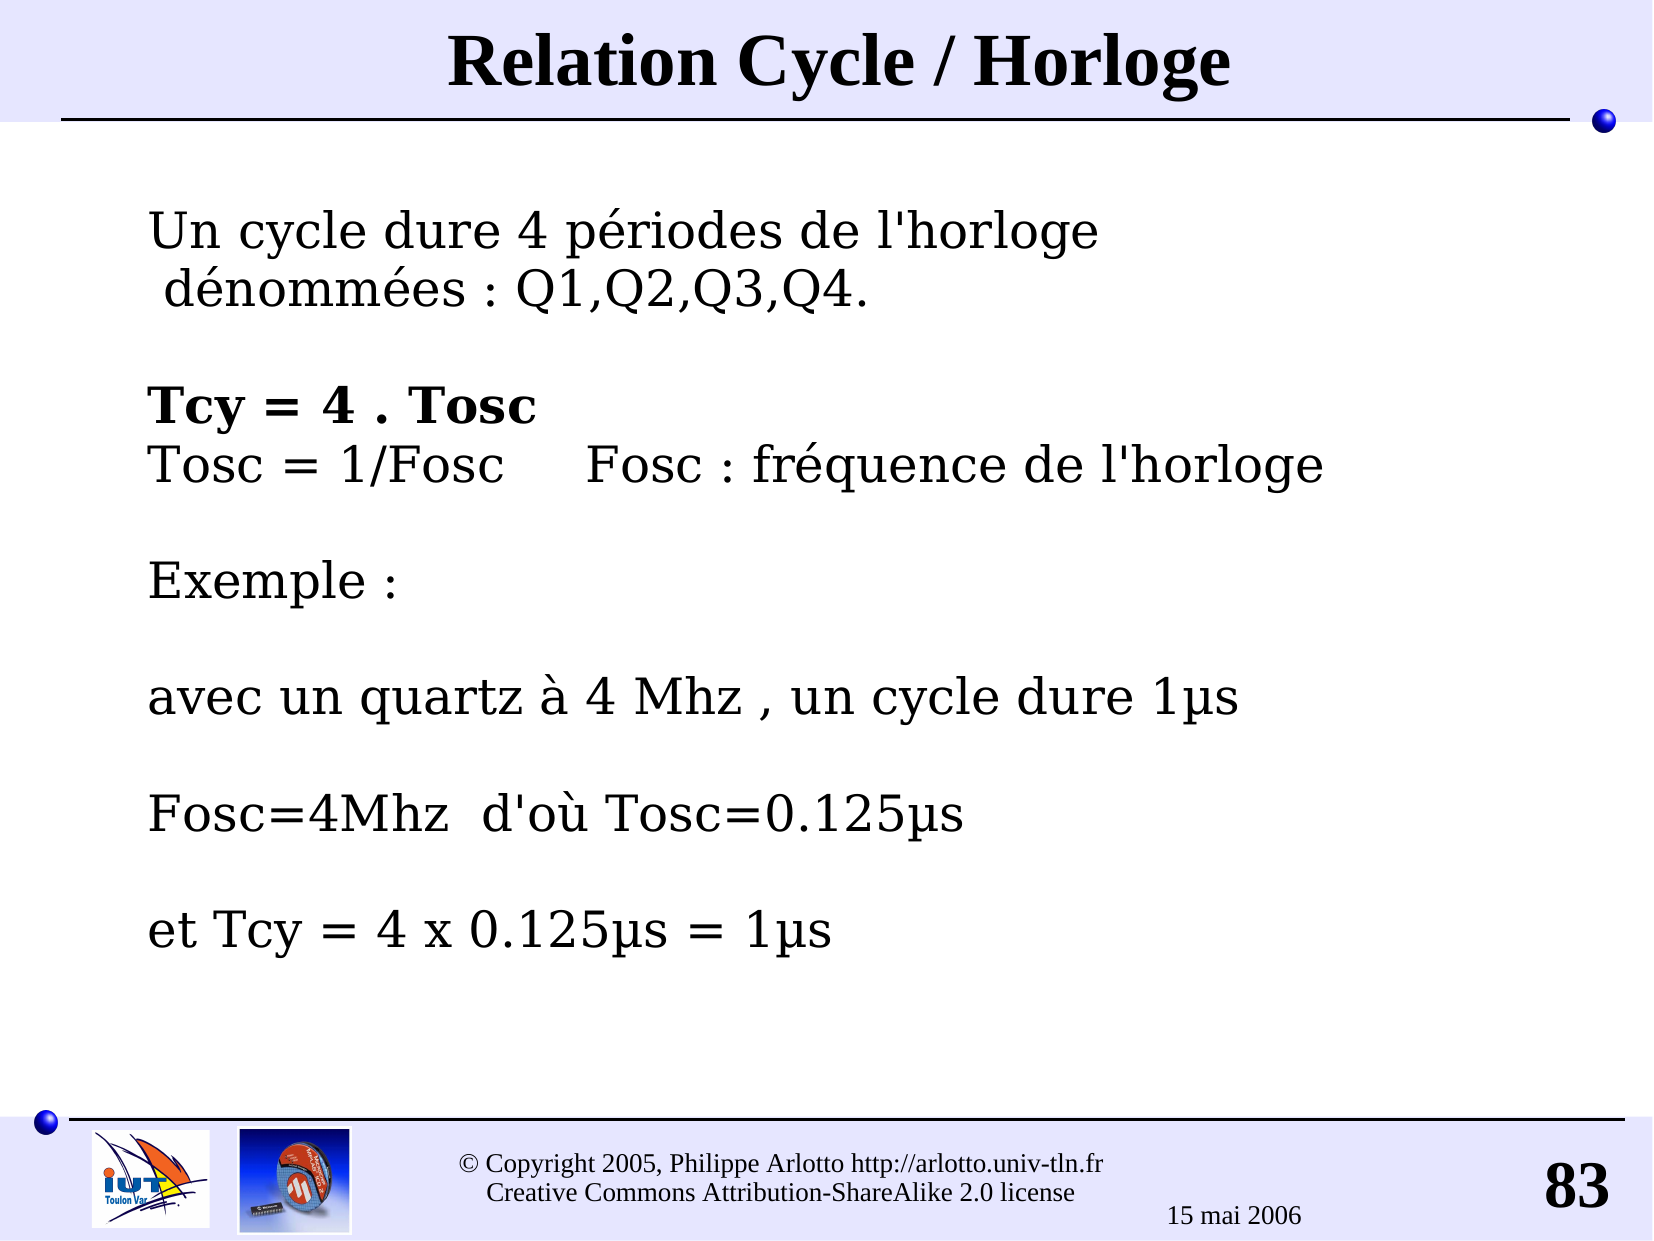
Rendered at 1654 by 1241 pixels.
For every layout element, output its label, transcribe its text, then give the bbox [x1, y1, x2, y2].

text_box Un cycle dure 4 périodes de l'horloge dénommées : Q1,Q2,Q3,Q4. Tcy = 4 . Tosc Tosc = 1/Fosc Fosc : fréquence de l'horloge Exemple : avec un quartz à 4 Mhz , un cycle dure 1µs Fosc=4Mhz d'où Tosc=0.125µs et Tcy = 4 x 0.125µs = 1µs [147, 202, 1326, 1018]
picture [237, 1126, 352, 1235]
title Relation Cycle / Horloge [95, 14, 1585, 107]
